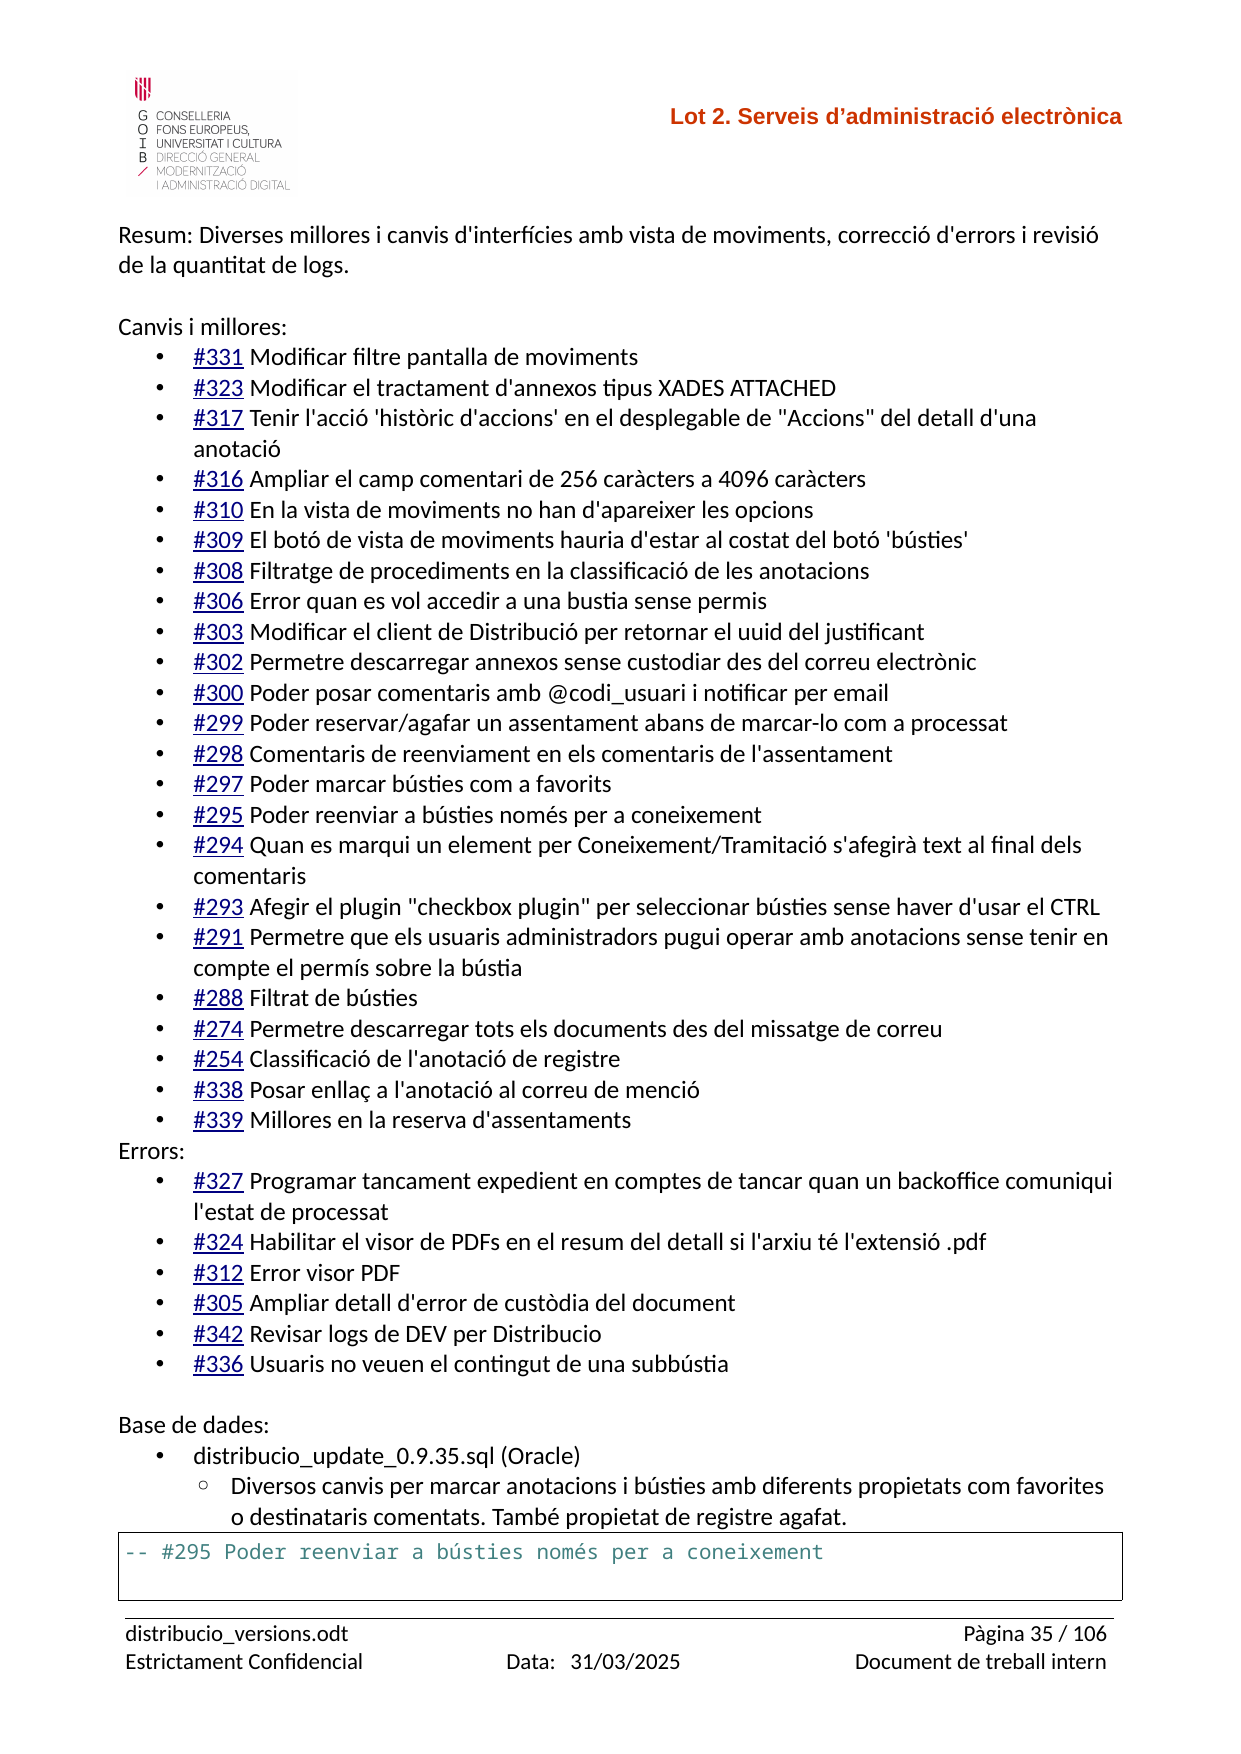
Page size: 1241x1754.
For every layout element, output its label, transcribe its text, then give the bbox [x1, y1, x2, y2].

list #336 Usuaris no veuen el contingut de una subbústia [156, 1348, 1122, 1379]
table_header -- #295 Poder reenviar a bústies només per a coneixement [119, 1533, 1122, 1600]
list #305 Ampliar detall d'error de custòdia del document [156, 1287, 1122, 1318]
list #316 Ampliar el camp comentari de 256 caràcters a 4096 caràcters [156, 463, 1122, 494]
list distribucio_update_0.9.35.sql (Oracle) [156, 1440, 1122, 1471]
list #299 Poder reservar/agafar un assentament abans de marcar-lo com a processat [156, 707, 1122, 738]
list #291 Permetre que els usuaris administradors pugui operar amb anotacions sense tenir en compte el permís sobre la bústia [156, 921, 1122, 982]
list #310 En la vista de moviments no han d'apareixer les opcions [156, 494, 1122, 524]
list #297 Poder marcar bústies com a favorits [156, 768, 1122, 799]
list #254 Classificació de l'anotació de registre [156, 1043, 1122, 1074]
list #323 Modificar el tractament d'annexos tipus XADES ATTACHED [156, 372, 1122, 402]
list #327 Programar tancament expedient en comptes de tancar quan un backoffice comuniqui l'estat de processat [156, 1165, 1122, 1226]
list #302 Permetre descarregar annexos sense custodiar des del correu electrònic [156, 646, 1122, 677]
list #317 Tenir l'acció 'històric d'accions' en el desplegable de "Accions" del detall d'una anotació [156, 402, 1122, 463]
list #306 Error quan es vol accedir a una bustia sense permis [156, 585, 1122, 616]
list #300 Poder posar comentaris amb @codi_usuari i notificar per email [156, 677, 1122, 707]
list #303 Modificar el client de Distribució per retornar el uuid del justificant [156, 616, 1122, 646]
list #308 Filtratge de procediments en la classificació de les anotacions [156, 555, 1122, 585]
list #342 Revisar logs de DEV per Distribucio [156, 1318, 1122, 1348]
list Diversos canvis per marcar anotacions i bústies amb diferents propietats com favorites o destinataris comentats. També propietat de registre agafat. [193, 1471, 1122, 1532]
list #331 Modificar filtre pantalla de moviments [156, 341, 1122, 372]
text Canvis i millores: [118, 311, 1122, 341]
picture [126, 70, 299, 197]
list #338 Posar enllaç a l'anotació al correu de menció [156, 1074, 1122, 1104]
list #309 El botó de vista de moviments hauria d'estar al costat del botó 'bústies' [156, 524, 1122, 555]
list #294 Quan es marqui un element per Coneixement/Tramitació s'afegirà text al final dels comentaris [156, 829, 1122, 891]
list #312 Error visor PDF [156, 1257, 1122, 1287]
list #295 Poder reenviar a bústies només per a coneixement [156, 799, 1122, 829]
list #274 Permetre descarregar tots els documents des del missatge de correu [156, 1013, 1122, 1043]
list #339 Millores en la reserva d'assentaments [156, 1104, 1122, 1135]
text Base de dades: [118, 1409, 1122, 1440]
list #288 Filtrat de bústies [156, 982, 1122, 1013]
text Errors: [118, 1135, 1122, 1165]
list #324 Habilitar el visor de PDFs en el resum del detall si l'arxiu té l'extensió .pdf [156, 1226, 1122, 1257]
list #293 Afegir el plugin "checkbox plugin" per seleccionar bústies sense haver d'usar el CTRL [156, 891, 1122, 921]
list #298 Comentaris de reenviament en els comentaris de l'assentament [156, 738, 1122, 768]
text Resum: Diverses millores i canvis d'interfícies amb vista de moviments, correcció d'errors i revisió de la quantitat de logs. [118, 219, 1122, 280]
